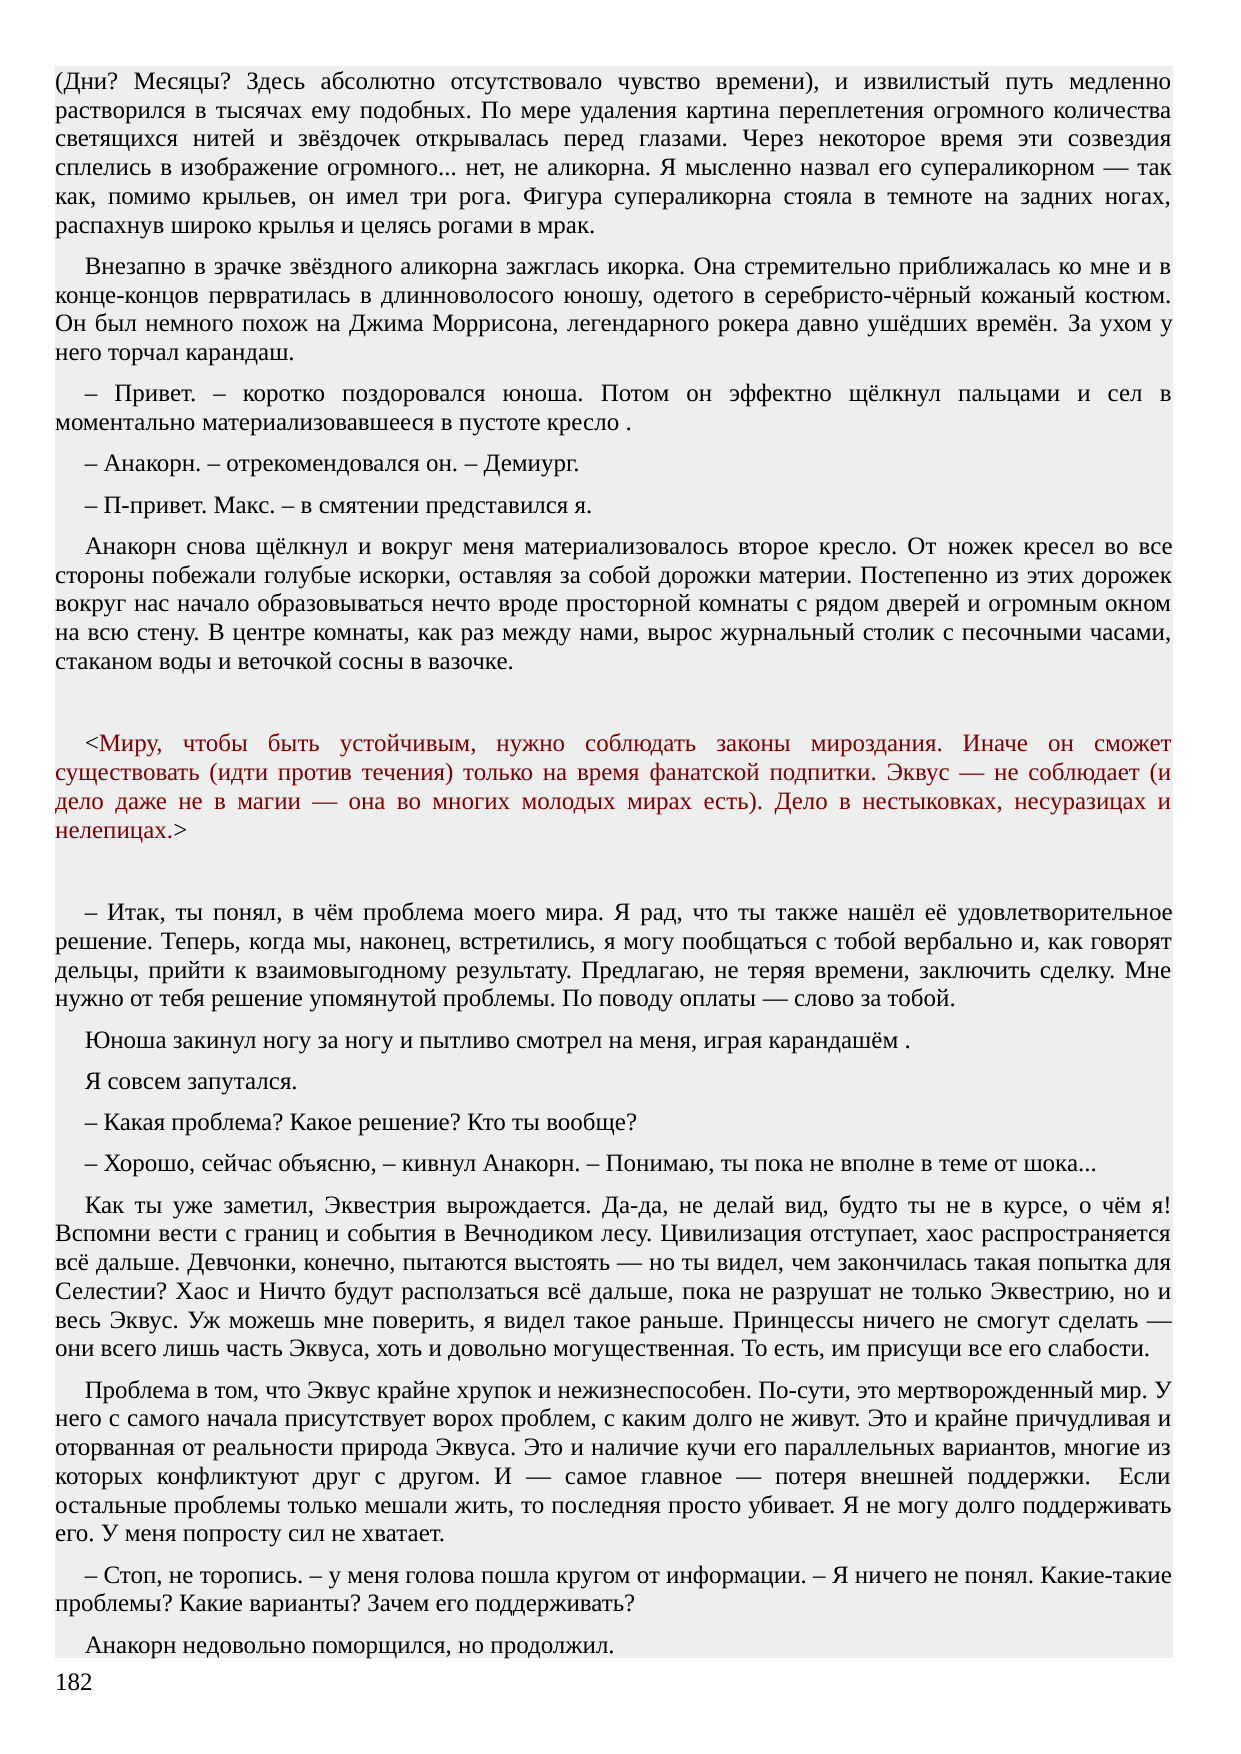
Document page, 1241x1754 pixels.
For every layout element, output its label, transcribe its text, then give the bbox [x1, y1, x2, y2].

text Я совсем запутался. [55, 1066, 1173, 1095]
text Проблема в том, что Эквус крайне хрупок и нежизнеспособен. По-сути, это мертворожденный мир. У него с самого начала присутствует ворох проблем, с каким долго не живут. Это и крайне причудливая и оторванная от реальности природа Эквуса. Это и наличие кучи его параллельных вариантов, многие из которых конфликтуют друг с другом. И — самое главное — потеря внешней поддержки. Если остальные проблемы только мешали жить, то последняя просто убивает. Я не могу долго поддерживать его. У меня попросту сил не хватает. [55, 1375, 1173, 1547]
text – Стоп, не торопись. – у меня голова пошла кругом от информации. – Я ничего не понял. Какие-такие проблемы? Какие варианты? Зачем его поддерживать? [55, 1560, 1173, 1617]
text Как ты уже заметил, Эквестрия вырождается. Да-да, не делай вид, будто ты не в курсе, о чём я! Вспомни вести с границ и события в Вечнодиком лесу. Цивилизация отступает, хаос распространяется всё дальше. Девчонки, конечно, пытаются выстоять — но ты видел, чем закончилась такая попытка для Селестии? Хаос и Ничто будут расползаться всё дальше, пока не разрушат не только Эквестрию, но и весь Эквус. Уж можешь мне поверить, я видел такое раньше. Принцессы ничего не смогут сделать — они всего лишь часть Эквуса, хоть и довольно могущественная. То есть, им присущи все его слабости. [55, 1190, 1173, 1362]
text (Дни? Месяцы? Здесь абсолютно отсутствовало чувство времени), и извилистый путь медленно растворился в тысячах ему подобных. По мере удаления картина переплетения огромного количества светящихся нитей и звёздочек открывалась перед глазами. Через некоторое время эти созвездия сплелись в изображение огромного... нет, не аликорна. Я мысленно назвал его супераликорном — так как, помимо крыльев, он имел три рога. Фигура супераликорна стояла в темноте на задних ногах, распахнув широко крылья и целясь рогами в мрак. [55, 66, 1173, 238]
text Внезапно в зрачке звёздного аликорна зажглась икорка. Она стремительно приближалась ко мне и в конце-концов первратилась в длинноволосого юношу, одетого в серебристо-чёрный кожаный костюм. Он был немного похож на Джима Моррисона, легендарного рокера давно ушёдших времён. За ухом у него торчал карандаш. [55, 251, 1173, 366]
text – Итак, ты понял, в чём проблема моего мира. Я рад, что ты также нашёл её удовлетворительное решение. Теперь, когда мы, наконец, встретились, я могу пообщаться с тобой вербально и, как говорят дельцы, прийти к взаимовыгодному результату. Предлагаю, не теряя времени, заключить сделку. Мне нужно от тебя решение упомянутой проблемы. По поводу оплаты — слово за тобой. [55, 897, 1173, 1012]
text Анакорн недовольно поморщился, но продолжил. [55, 1630, 1173, 1658]
text – Хорошо, сейчас объясню, – кивнул Анакорн. – Понимаю, ты пока не вполне в теме от шока... [55, 1148, 1173, 1177]
text – Анакорн. – отрекомендовался он. – Демиург. [55, 448, 1173, 477]
text – Привет. – коротко поздоровался юноша. Потом он эффектно щёлкнул пальцами и сел в моментально материализовавшееся в пустоте кресло . [55, 378, 1173, 436]
text – П-привет. Макс. – в смятении представился я. [55, 490, 1173, 518]
text <Миру, чтобы быть устойчивым, нужно соблюдать законы мироздания. Иначе он сможет существовать (идти против течения) только на время фанатской подпитки. Эквус — не соблюдает (и дело даже не в магии — она во многих молодых мирах есть). Дело в нестыковках, несуразицах и нелепицах.> [55, 728, 1173, 843]
text – Какая проблема? Какое решение? Кто ты вообще? [55, 1107, 1173, 1136]
text Юноша закинул ногу за ногу и пытливо смотрел на меня, играя карандашём . [55, 1025, 1173, 1053]
text Анакорн снова щёлкнул и вокруг меня материализовалось второе кресло. От ножек кресел во все стороны побежали голубые искорки, оставляя за собой дорожки материи. Постепенно из этих дорожек вокруг нас начало образовываться нечто вроде просторной комнаты с рядом дверей и огромным окном на всю стену. В центре комнаты, как раз между нами, вырос журнальный столик с песочными часами, стаканом воды и веточкой сосны в вазочке. [55, 531, 1173, 675]
